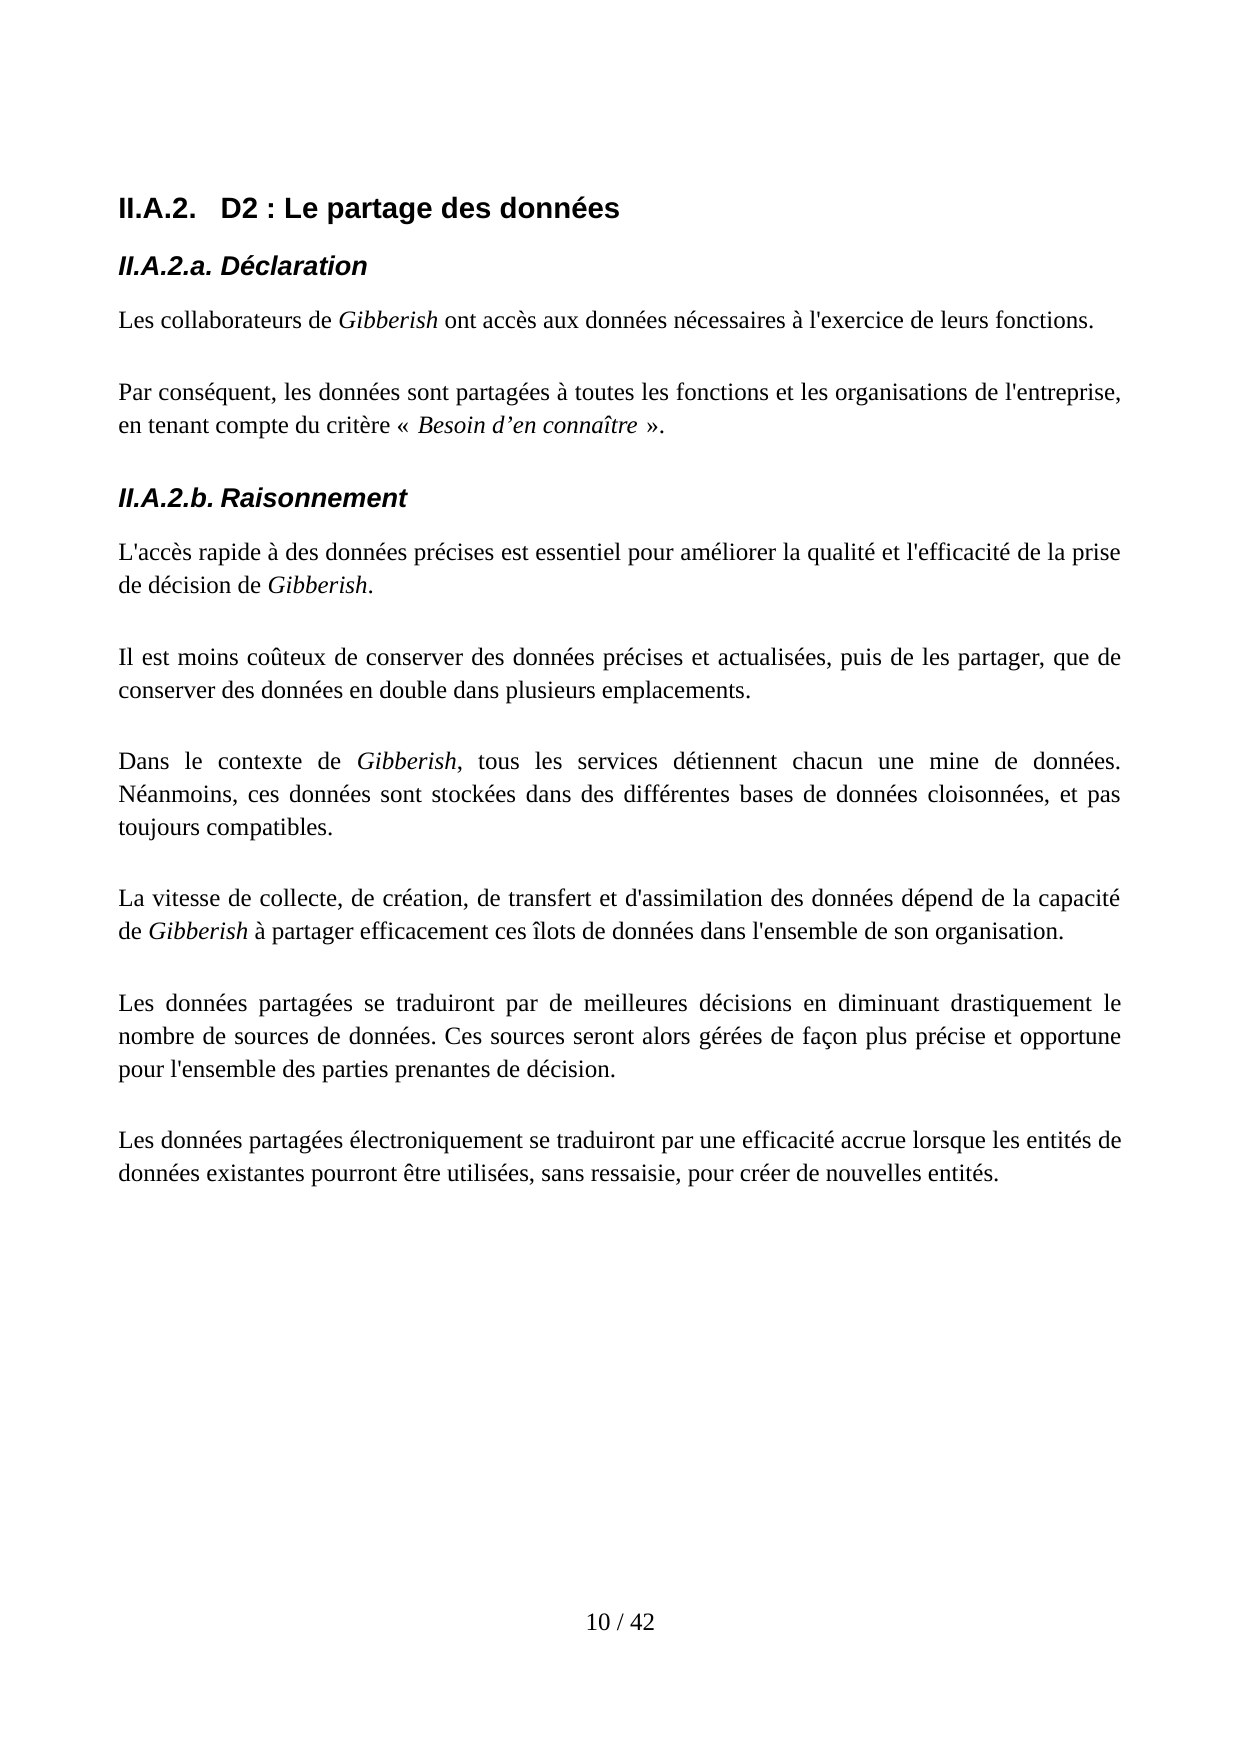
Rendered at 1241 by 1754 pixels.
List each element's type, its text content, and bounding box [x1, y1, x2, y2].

text Dans le contexte de Gibberish, tous les services détiennent chacun une mine de données. Néanmoins, ces données sont stockées dans des différentes bases de données cloisonnées, et pas toujours compatibles. [118, 746, 1122, 841]
text L'accès rapide à des données précises est essentiel pour améliorer la qualité et l'efficacité de la prise de décision de Gibberish. [118, 537, 1122, 599]
text Les données partagées se traduiront par de meilleures décisions en diminuant drastiquement le nombre de sources de données. Ces sources seront alors gérées de façon plus précise et opportune pour l'ensemble des parties prenantes de décision. [118, 988, 1122, 1083]
text Par conséquent, les données sont partagées à toutes les fonctions et les organisations de l'entreprise, en tenant compte du critère « Besoin d’en connaître ». [118, 377, 1122, 438]
text Les collaborateurs de Gibberish ont accès aux données nécessaires à l'exercice de leurs fonctions. [118, 305, 1122, 334]
text Les données partagées électroniquement se traduiront par une efficacité accrue lorsque les entités de données existantes pourront être utilisées, sans ressaisie, pour créer de nouvelles entités. [118, 1125, 1122, 1187]
subtitle Déclaration [118, 250, 1122, 281]
text La vitesse de collecte, de création, de transfert et d'assimilation des données dépend de la capacité de Gibberish à partager efficacement ces îlots de données dans l'ensemble de son organisation. [118, 883, 1122, 945]
subtitle Raisonnement [118, 482, 1122, 513]
text Il est moins coûteux de conserver des données précises et actualisées, puis de les partager, que de conserver des données en double dans plusieurs emplacements. [118, 642, 1122, 703]
subtitle D2 : Le partage des données [118, 191, 1122, 225]
